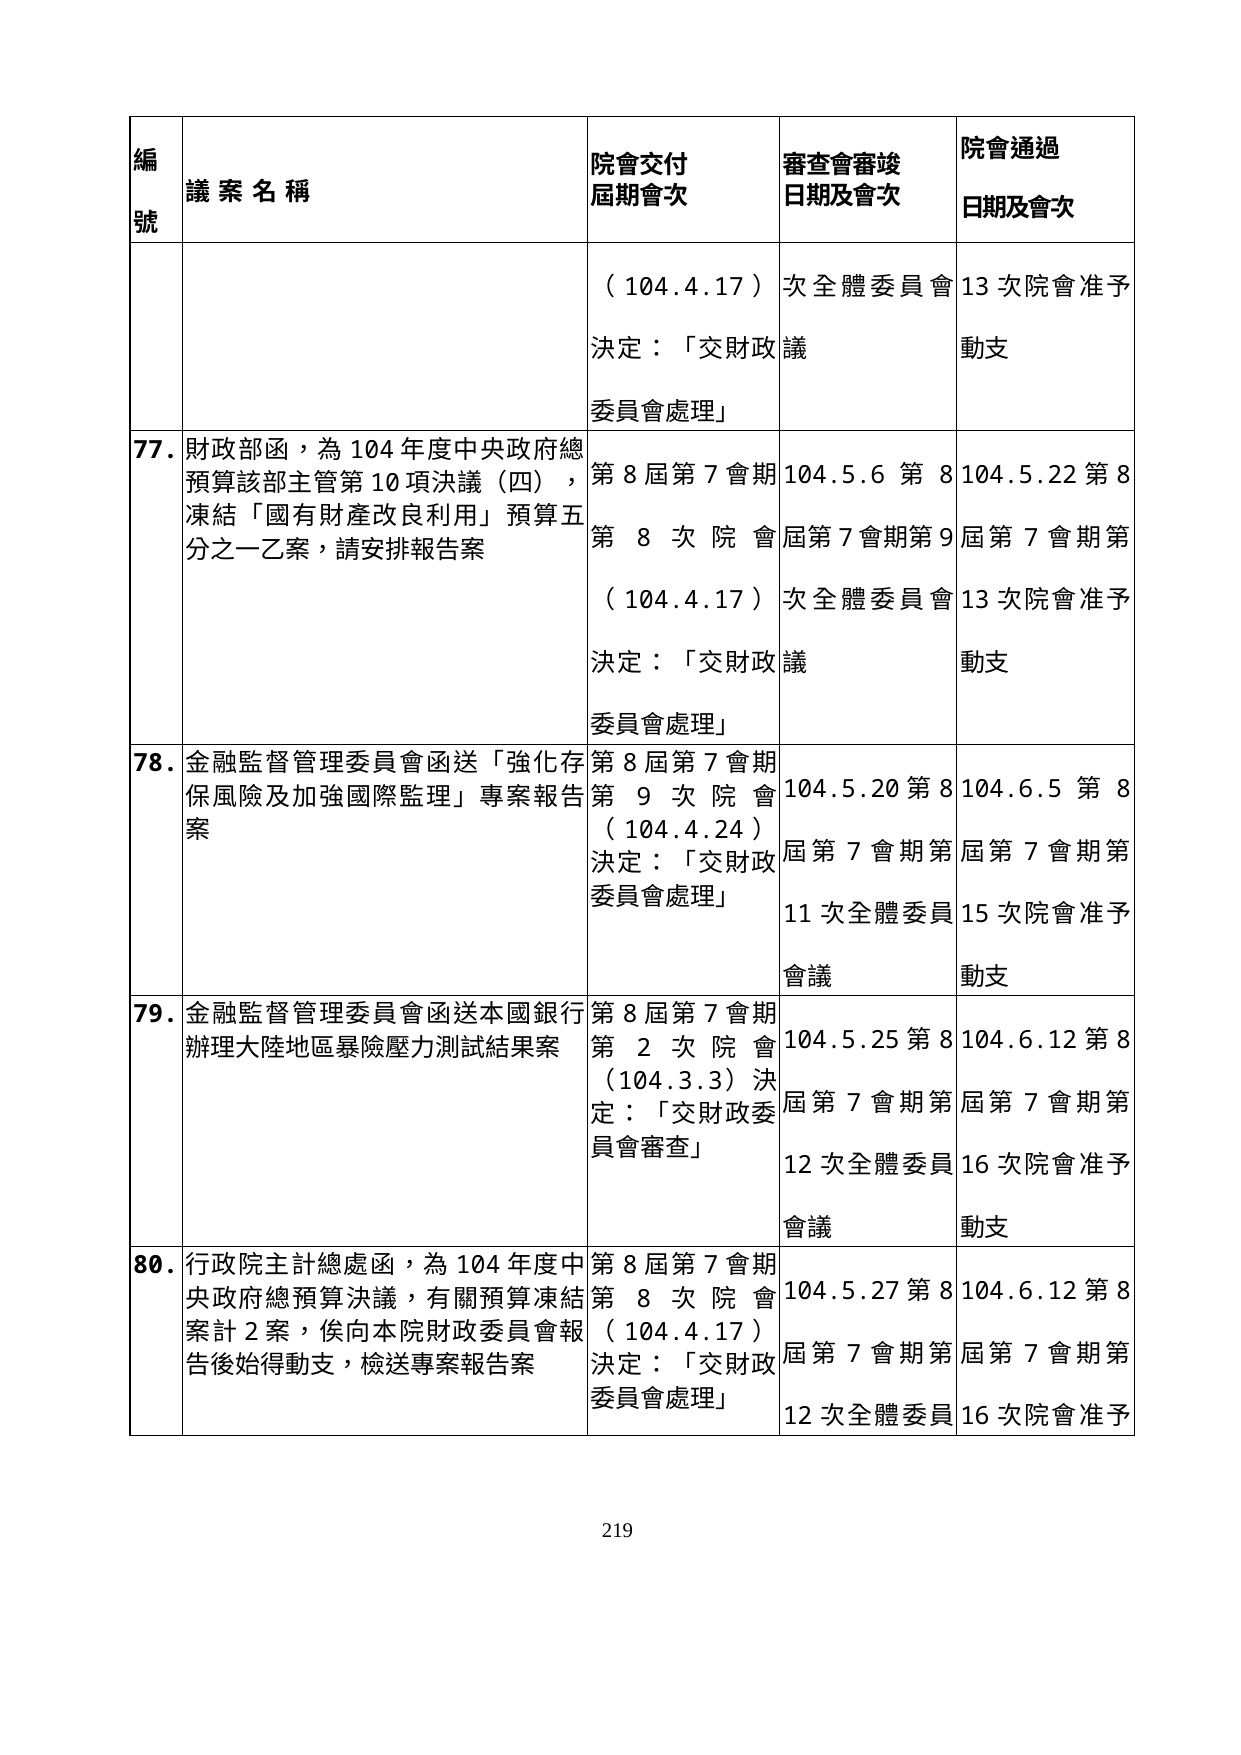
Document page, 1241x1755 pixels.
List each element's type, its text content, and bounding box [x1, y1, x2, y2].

table_header 審查會審竣 日期及會次 [780, 117, 956, 242]
table_cell 第8屆第7會期第8次院會（104.4.17）決定：「交財政委員會處理」 [588, 431, 779, 744]
table_cell 第8屆第7會期第2次院會（104.3.3）決定：「交財政委員會審查」 [588, 996, 779, 1246]
table_cell 財政部函，為104年度中央政府總預算該部主管第10項決議（四），凍結「國有財產改良利用」預算五分之一乙案，請安排報告案 [183, 431, 587, 744]
table_cell [131, 745, 182, 995]
table_cell 13次院會准予動支 [957, 243, 1134, 430]
table_cell [183, 243, 587, 430]
table_header 院會交付 屆期會次 [588, 117, 779, 242]
table_cell 第8屆第7會期第9次院會（104.4.24）決定：「交財政委員會處理」 [588, 745, 779, 995]
table_cell 行政院主計總處函，為104年度中央政府總預算決議，有關預算凍結案計2案，俟向本院財政委員會報告後始得動支，檢送專案報告案 [183, 1247, 587, 1434]
table_cell 104.5.22第8屆第7會期第13次院會准予動支 [957, 431, 1134, 744]
table_cell 104.6.12第8屆第7會期第16次院會准予動支 [957, 996, 1134, 1246]
table_cell [131, 1247, 182, 1434]
table_cell [131, 243, 182, 430]
table_cell 第8屆第7會期第8次院會（104.4.17）決定：「交財政委員會處理」 [588, 1247, 779, 1434]
table_cell 104.6.12第8屆第7會期第16次院會准予 [957, 1247, 1134, 1434]
table_cell 次全體委員會議 [780, 243, 956, 430]
table_cell 104.5.20第8屆第7會期第11次全體委員會議 [780, 745, 956, 995]
table_cell 104.5.25第8屆第7會期第12次全體委員會議 [780, 996, 956, 1246]
table_cell 104.6.5第8屆第7會期第15次院會准予動支 [957, 745, 1134, 995]
table_cell [131, 431, 182, 744]
table_header 議案名稱 [183, 117, 587, 242]
table_header 院會通過 日期及會次 [957, 117, 1134, 242]
table_cell （104.4.17）決定：「交財政委員會處理」 [588, 243, 779, 430]
table_cell 金融監督管理委員會函送本國銀行辦理大陸地區暴險壓力測試結果案 [183, 996, 587, 1246]
table_cell 104.5.6第8屆第7會期第9次全體委員會議 [780, 431, 956, 744]
table_header 編號 [131, 117, 182, 242]
table_cell 金融監督管理委員會函送「強化存保風險及加強國際監理」專案報告案 [183, 745, 587, 995]
table_cell [131, 996, 182, 1246]
table_cell 104.5.27第8屆第7會期第12次全體委員 [780, 1247, 956, 1434]
